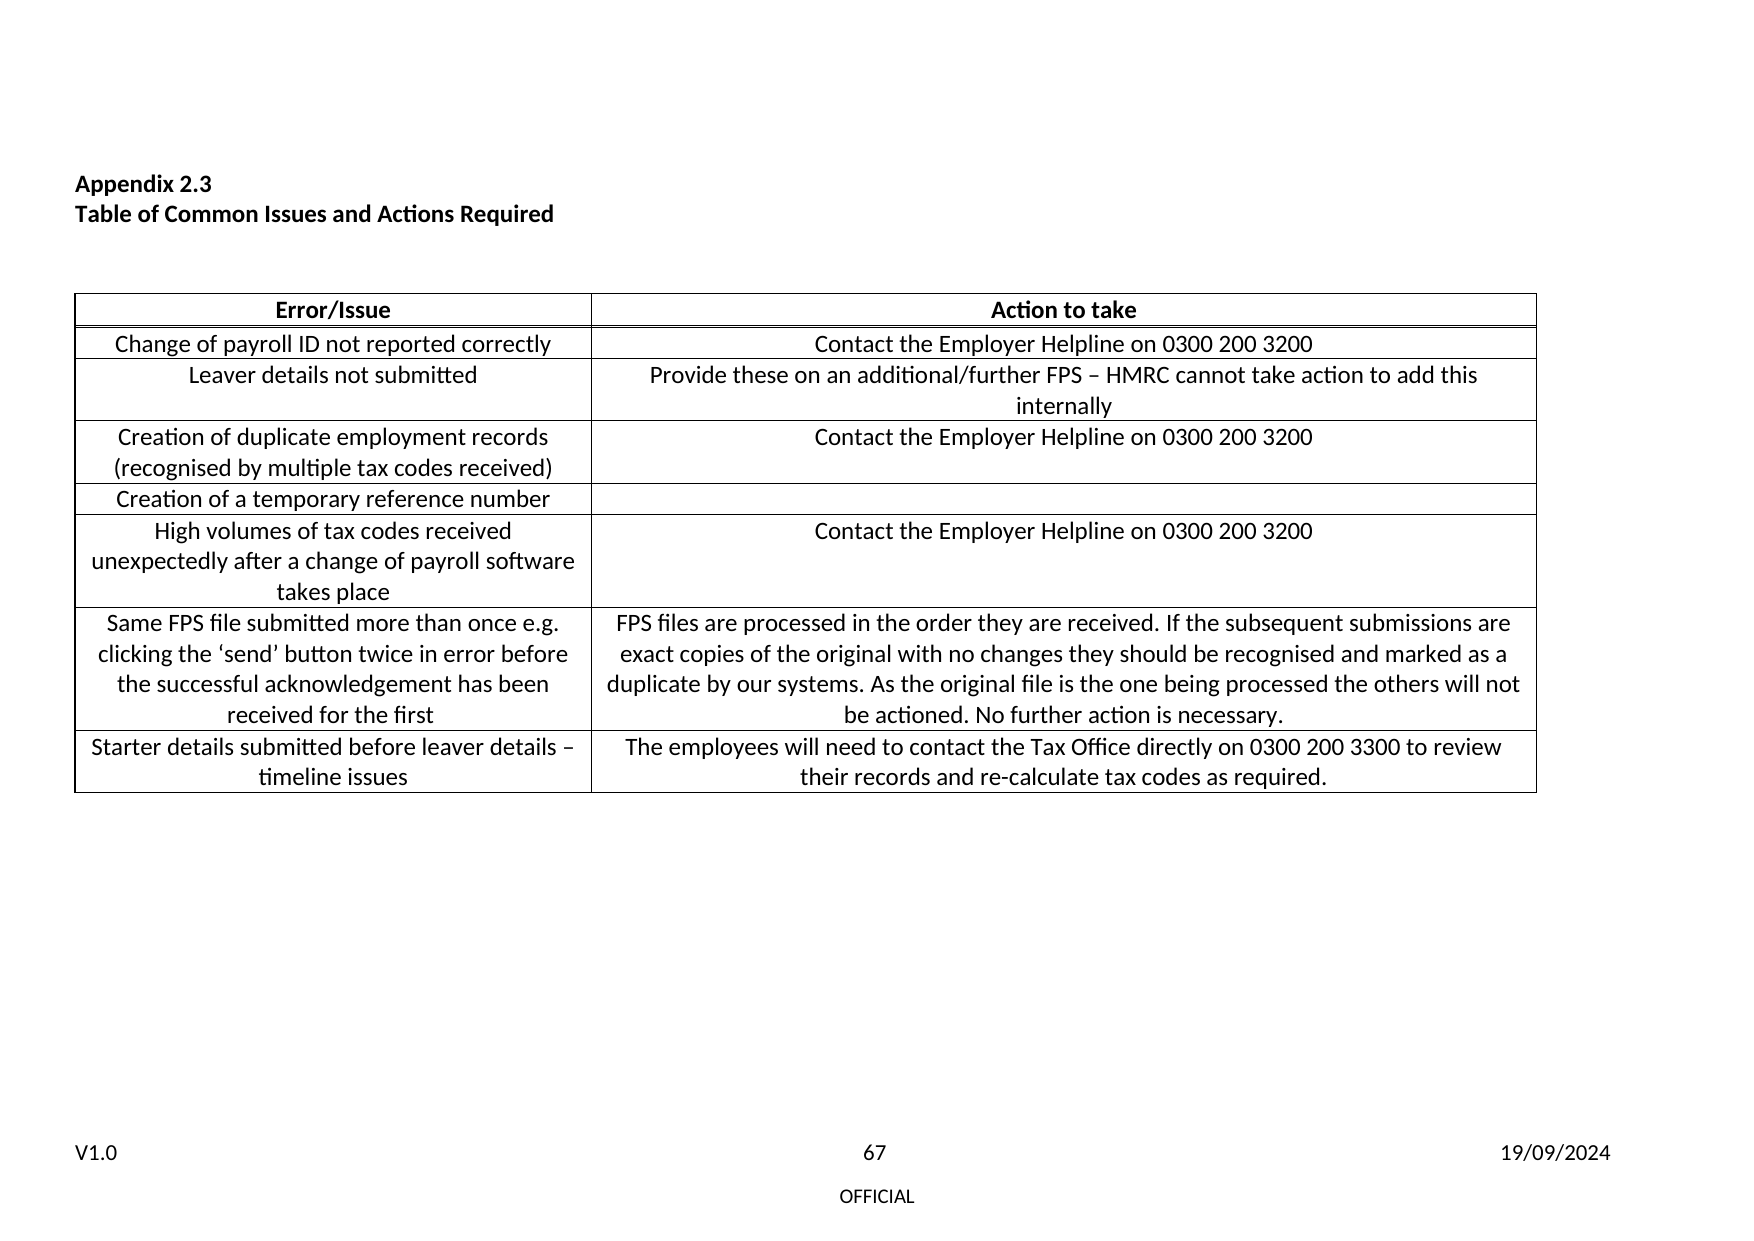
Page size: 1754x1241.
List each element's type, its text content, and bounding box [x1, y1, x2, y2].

table_cell The employees will need to contact the Tax Office directly on 0300 200 3300 to review their records and re-calculate tax codes as required. [592, 731, 1536, 792]
table_header Error/Issue [76, 294, 591, 324]
table_cell Same FPS file submitted more than once e.g. clicking the ‘send’ button twice in error before the successful acknowledgement has been received for the first [76, 608, 591, 730]
subtitle Appendix 2.3 Table of Common Issues and Actions Required [75, 168, 1679, 229]
table_cell High volumes of tax codes received unexpectedly after a change of payroll software takes place [76, 515, 591, 607]
table_cell [592, 484, 1536, 514]
table_header Action to take [592, 294, 1536, 324]
table_cell Change of payroll ID not reported correctly [76, 328, 591, 358]
table_cell Contact the Employer Helpline on 0300 200 3200 [592, 328, 1536, 358]
table_cell Provide these on an additional/further FPS – HMRC cannot take action to add this internally [592, 359, 1536, 420]
table_cell Creation of duplicate employment records (recognised by multiple tax codes received) [76, 421, 591, 482]
table_cell Contact the Employer Helpline on 0300 200 3200 [592, 421, 1536, 482]
table_cell Creation of a temporary reference number [76, 484, 591, 514]
table_cell Contact the Employer Helpline on 0300 200 3200 [592, 515, 1536, 607]
table_cell Starter details submitted before leaver details – timeline issues [76, 731, 591, 792]
table_cell FPS files are processed in the order they are received. If the subsequent submissions are exact copies of the original with no changes they should be recognised and marked as a duplicate by our systems. As the original file is the one being processed the others will not be actioned. No further action is necessary. [592, 608, 1536, 730]
table_cell Leaver details not submitted [76, 359, 591, 420]
